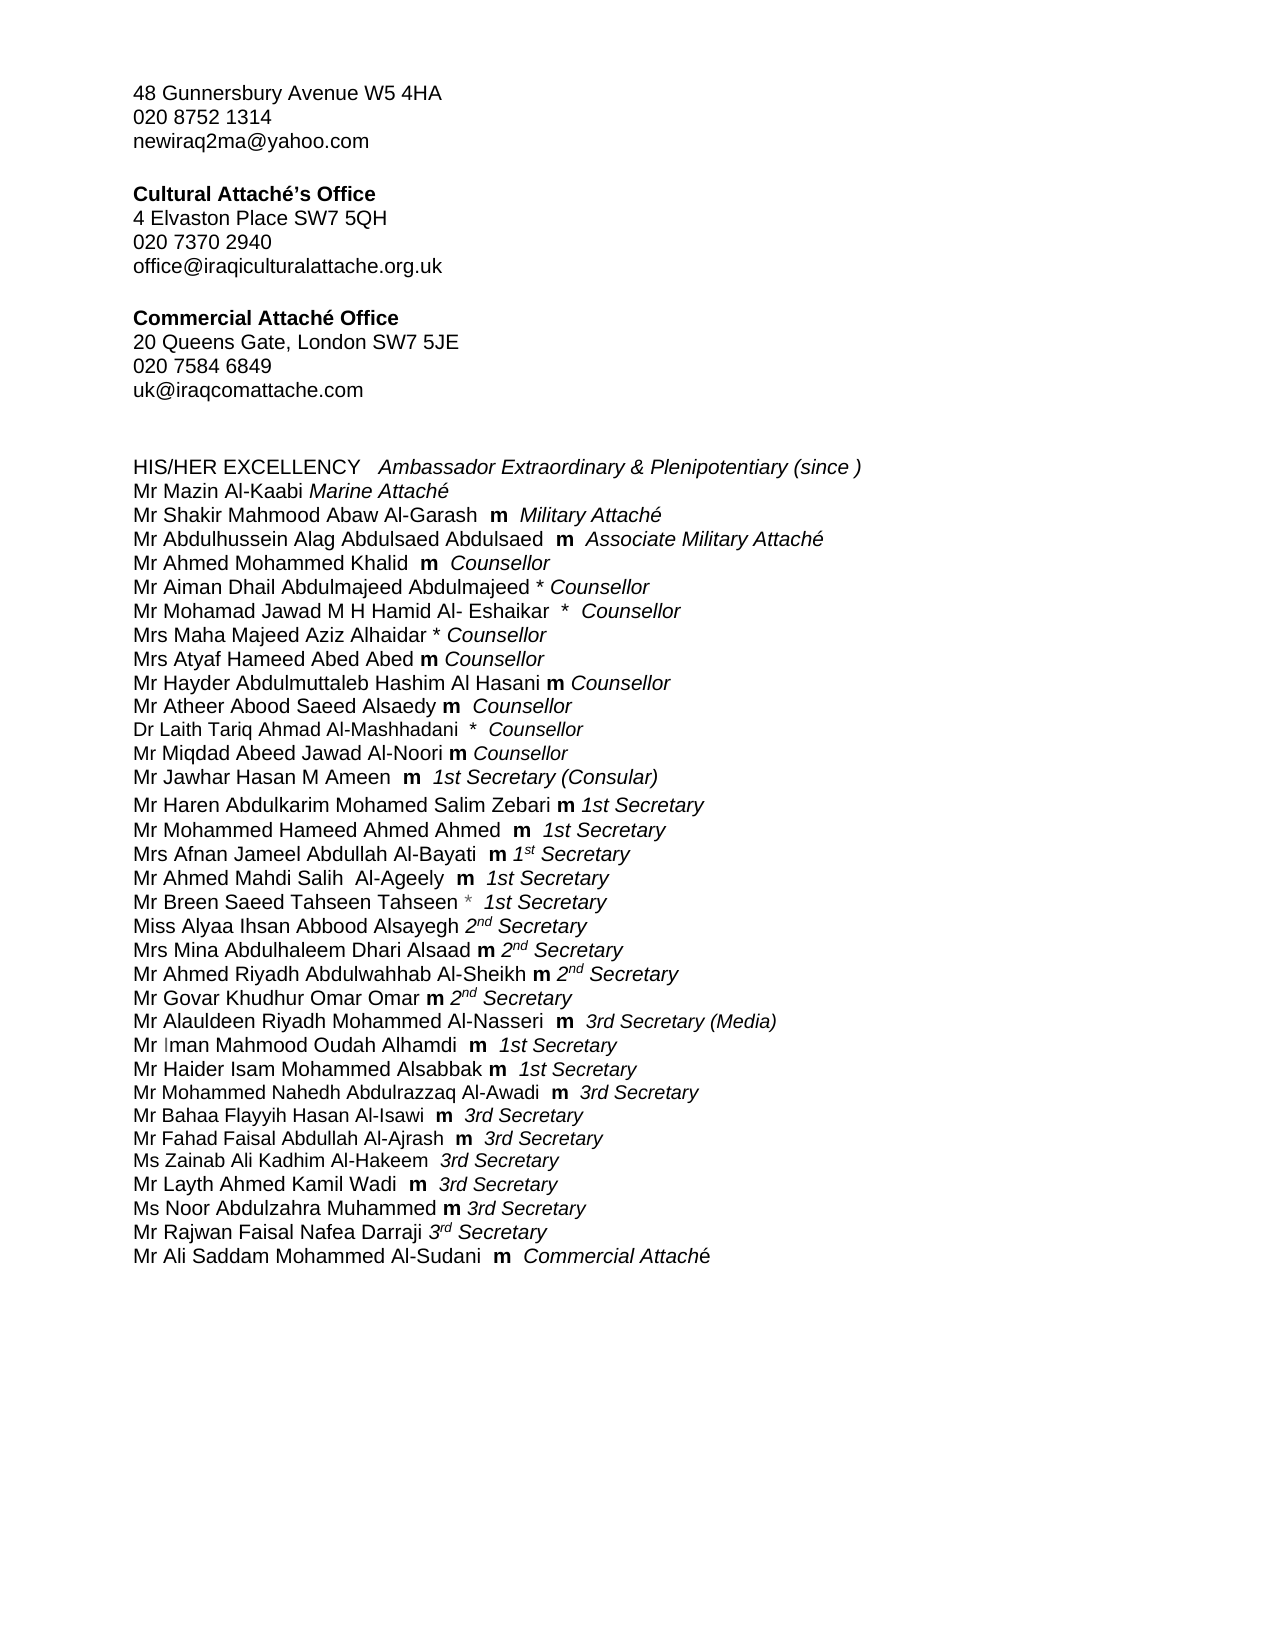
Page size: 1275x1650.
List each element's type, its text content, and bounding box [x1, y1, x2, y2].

text Mrs Atyaf Hameed Abed Abed m Counsellor [133, 646, 1181, 670]
subtitle Mr Jawhar Hasan M Ameen m 1st Secretary (Consular) [133, 765, 1181, 789]
text Mr Breen Saeed Tahseen Tahseen * 1st Secretary [133, 889, 1181, 913]
text Mr Abdulhussein Alag Abdulsaed Abdulsaed m Associate Military Attaché [133, 527, 1181, 551]
text HIS/HER EXCELLENCY Ambassador Extraordinary & Plenipotentiary (since ) [133, 455, 1181, 479]
text uk@iraqcomattache.com [133, 378, 1181, 402]
text Mr Iman Mahmood Oudah Alhamdi m 1st Secretary [133, 1033, 1181, 1057]
text Mr Fahad Faisal Abdullah Al-Ajrash m 3rd Secretary [133, 1127, 1181, 1149]
text Mr Ahmed Mohammed Khalid m Counsellor [133, 551, 1181, 574]
text Ms Noor Abdulzahra Muhammed m 3rd Secretary [133, 1196, 1181, 1220]
text Cultural Attaché’s Office [133, 182, 1181, 206]
text Mr Alauldeen Riyadh Mohammed Al-Nasseri m 3rd Secretary (Media) [133, 1009, 1181, 1033]
text Mr Shakir Mahmood Abaw Al-Garash m Military Attaché [133, 503, 1181, 527]
text 4 Elvaston Place SW7 5QH [133, 206, 1181, 229]
text Dr Laith Tariq Ahmad Al-Mashhadani * Counsellor [133, 718, 1181, 741]
text 020 7370 2940 [133, 229, 1181, 253]
text Mrs Mina Abdulhaleem Dhari Alsaad m 2nd Secretary [133, 937, 1181, 961]
text Mr Rajwan Faisal Nafea Darraji 3rd Secretary [133, 1220, 1181, 1244]
text Mr Ahmed Mahdi Salih Al-Ageely m 1st Secretary [133, 866, 1181, 889]
text office@iraqiculturalattache.org.uk [133, 253, 1181, 277]
text Miss Alyaa Ihsan Abbood Alsayegh 2nd Secretary [133, 913, 1181, 937]
text 20 Queens Gate, London SW7 5JE [133, 330, 1181, 354]
text Commercial Attaché Office [133, 306, 1181, 330]
text Mr Layth Ahmed Kamil Wadi m 3rd Secretary [133, 1172, 1181, 1196]
subtitle Mr Hayder Abdulmuttaleb Hashim Al Hasani m Counsellor [133, 670, 1181, 694]
text Mr Mohamad Jawad M H Hamid Al- Eshaikar * Counsellor [133, 598, 1181, 622]
text Mrs Maha Majeed Aziz Alhaidar * Counsellor [133, 622, 1181, 646]
text Mr Miqdad Abeed Jawad Al-Noori m Counsellor [133, 741, 1181, 765]
text Mr Haider Isam Mohammed Alsabbak m 1st Secretary [133, 1057, 1181, 1081]
text 020 7584 6849 [133, 354, 1181, 378]
text Mr Bahaa Flayyih Hasan Al-Isawi m 3rd Secretary [133, 1104, 1181, 1127]
text Mr Haren Abdulkarim Mohamed Salim Zebari m 1st Secretary [133, 789, 1181, 818]
text Ms Zainab Ali Kadhim Al-Hakeem 3rd Secretary [133, 1149, 1181, 1172]
text Mr Atheer Abood Saeed Alsaedy m Counsellor [133, 694, 1181, 718]
text Mr Mohammed Nahedh Abdulrazzaq Al-Awadi m 3rd Secretary [133, 1081, 1181, 1104]
text 020 8752 1314 [133, 105, 1181, 129]
text Mr Govar Khudhur Omar Omar m 2nd Secretary [133, 985, 1181, 1009]
text Mr Ali Saddam Mohammed Al-Sudani m Commercial Attaché [133, 1244, 1181, 1268]
text Mr Mazin Al-Kaabi Marine Attaché [133, 479, 1181, 503]
text Mr Aiman Dhail Abdulmajeed Abdulmajeed * Counsellor [133, 574, 1181, 598]
text Mr Ahmed Riyadh Abdulwahhab Al-Sheikh m 2nd Secretary [133, 961, 1181, 985]
text newiraq2ma@yahoo.com [133, 129, 1181, 153]
text 48 Gunnersbury Avenue W5 4HA [133, 81, 1181, 105]
text Mr Mohammed Hameed Ahmed Ahmed m 1st Secretary [133, 818, 1181, 842]
text Mrs Afnan Jameel Abdullah Al-Bayati m 1st Secretary [133, 842, 1181, 866]
